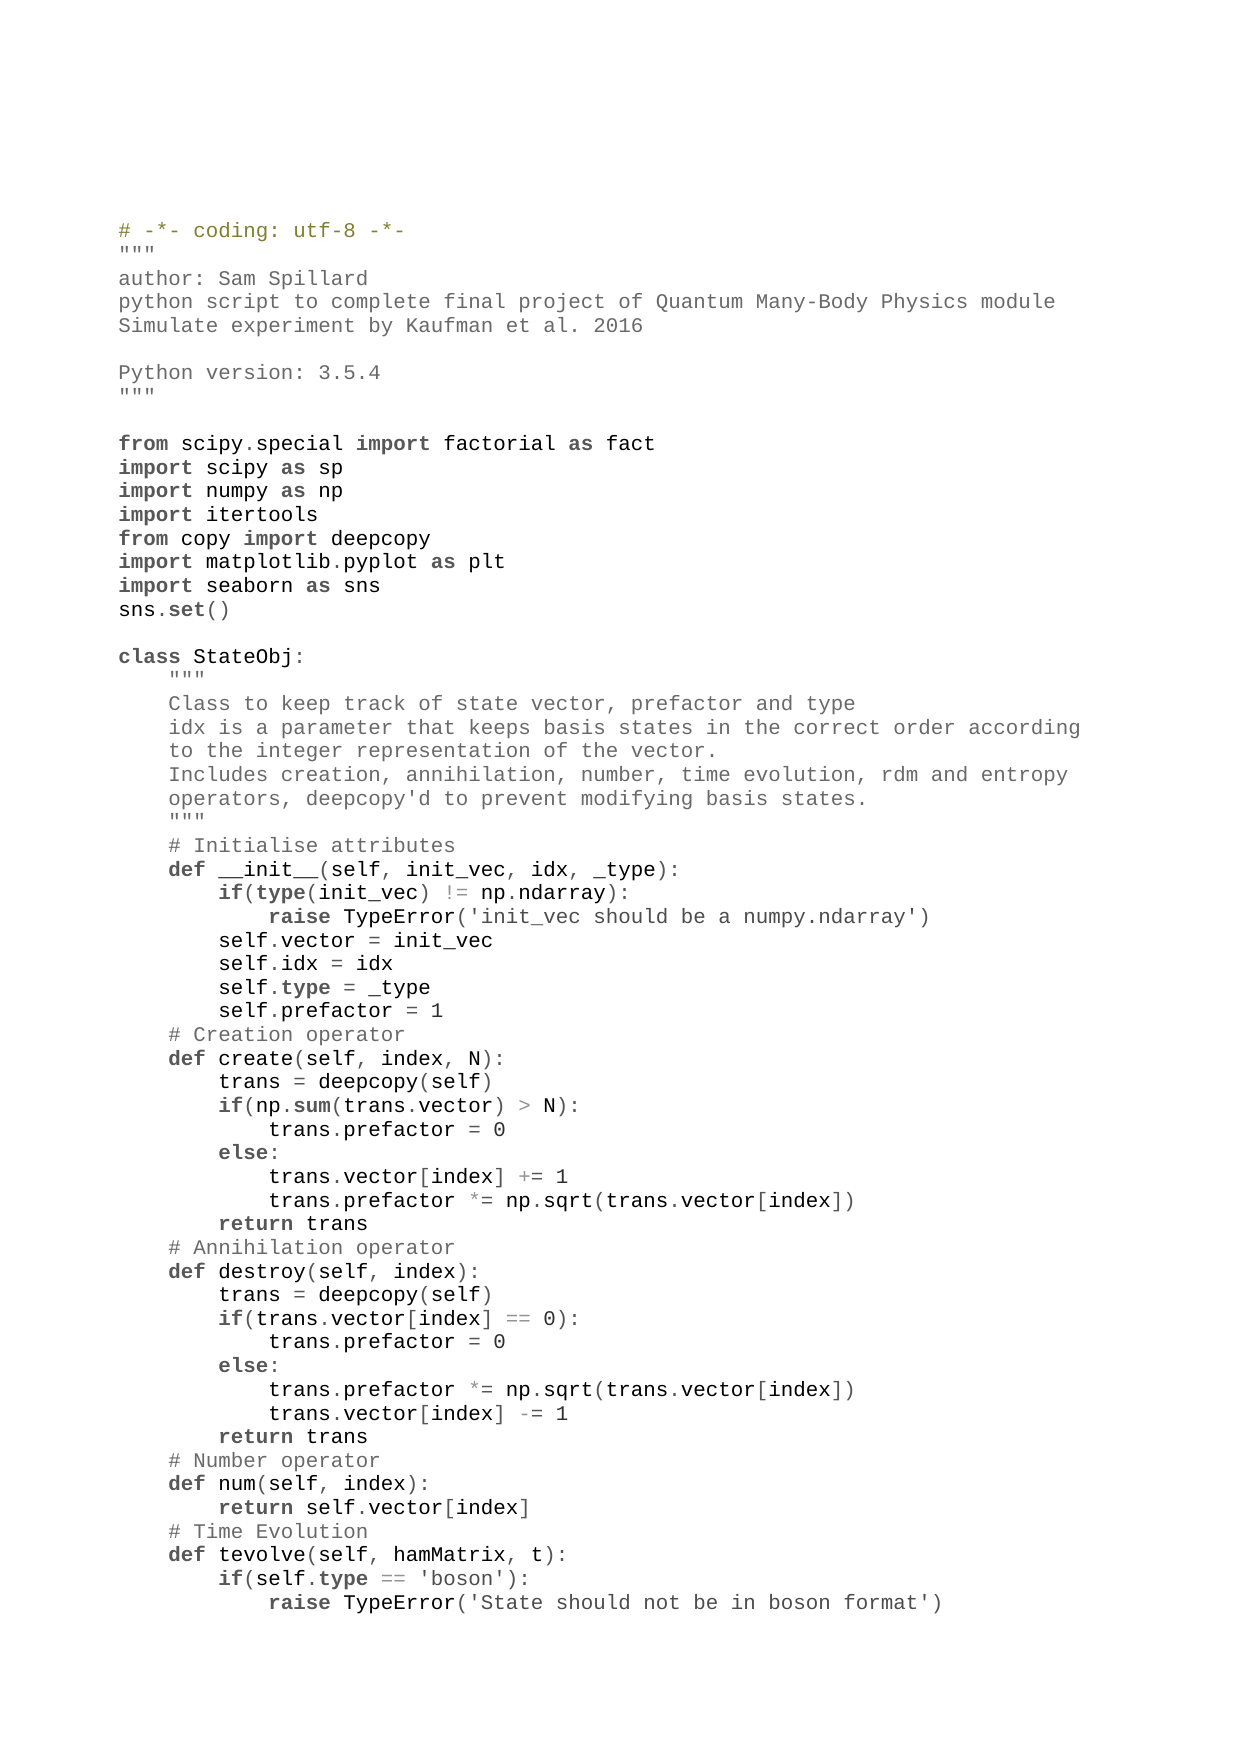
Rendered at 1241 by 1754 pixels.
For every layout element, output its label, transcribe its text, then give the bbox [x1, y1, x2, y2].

text if(type(init_vec) != np.ndarray): [118, 882, 1122, 906]
text sns.set() [118, 598, 1122, 622]
text def destroy(self, index): [118, 1261, 1122, 1284]
text if(np.sum(trans.vector) > N): [118, 1095, 1122, 1119]
text Class to keep track of state vector, prefactor and type [118, 693, 1122, 717]
text # -*- coding: utf-8 -*- [118, 220, 1122, 244]
text trans.prefactor *= np.sqrt(trans.vector[index]) [118, 1190, 1122, 1213]
text # Initialise attributes [118, 835, 1122, 859]
text class StateObj: [118, 646, 1122, 669]
text def create(self, index, N): [118, 1048, 1122, 1071]
text trans.prefactor *= np.sqrt(trans.vector[index]) [118, 1379, 1122, 1402]
text """ [118, 244, 1122, 267]
text author: Sam Spillard [118, 267, 1122, 291]
text trans.vector[index] += 1 [118, 1166, 1122, 1190]
text # Time Evolution [118, 1521, 1122, 1544]
text import matplotlib.pyplot as plt [118, 551, 1122, 575]
text def num(self, index): [118, 1473, 1122, 1497]
text import numpy as np [118, 480, 1122, 504]
text operators, deepcopy'd to prevent modifying basis states. [118, 788, 1122, 811]
text raise TypeError('init_vec should be a numpy.ndarray') [118, 906, 1122, 929]
text self.type = _type [118, 977, 1122, 1001]
text def tevolve(self, hamMatrix, t): [118, 1544, 1122, 1568]
text self.prefactor = 1 [118, 1001, 1122, 1024]
text return trans [118, 1426, 1122, 1450]
text trans = deepcopy(self) [118, 1071, 1122, 1095]
text else: [118, 1142, 1122, 1166]
text Includes creation, annihilation, number, time evolution, rdm and entropy [118, 764, 1122, 788]
text import seaborn as sns [118, 575, 1122, 598]
text trans.prefactor = 0 [118, 1332, 1122, 1355]
text return trans [118, 1213, 1122, 1237]
text trans.prefactor = 0 [118, 1119, 1122, 1142]
text raise TypeError('State should not be in boson format') [118, 1592, 1122, 1615]
text import scipy as sp [118, 457, 1122, 480]
text trans = deepcopy(self) [118, 1284, 1122, 1308]
text self.idx = idx [118, 953, 1122, 977]
text self.vector = init_vec [118, 929, 1122, 953]
text idx is a parameter that keeps basis states in the correct order according [118, 717, 1122, 740]
text python script to complete final project of Quantum Many-Body Physics module [118, 291, 1122, 315]
text # Number operator [118, 1450, 1122, 1473]
text import itertools [118, 504, 1122, 528]
text Simulate experiment by Kaufman et al. 2016 [118, 315, 1122, 338]
text else: [118, 1355, 1122, 1379]
text # Annihilation operator [118, 1237, 1122, 1261]
text if(trans.vector[index] == 0): [118, 1308, 1122, 1332]
text from copy import deepcopy [118, 528, 1122, 551]
text return self.vector[index] [118, 1497, 1122, 1521]
text from scipy.special import factorial as fact [118, 433, 1122, 457]
text Python version: 3.5.4 [118, 362, 1122, 386]
text trans.vector[index] -= 1 [118, 1402, 1122, 1426]
text """ [118, 386, 1122, 409]
text def __init__(self, init_vec, idx, _type): [118, 859, 1122, 882]
text """ [118, 811, 1122, 835]
text """ [118, 669, 1122, 693]
text if(self.type == 'boson'): [118, 1568, 1122, 1592]
text to the integer representation of the vector. [118, 740, 1122, 764]
text # Creation operator [118, 1024, 1122, 1048]
